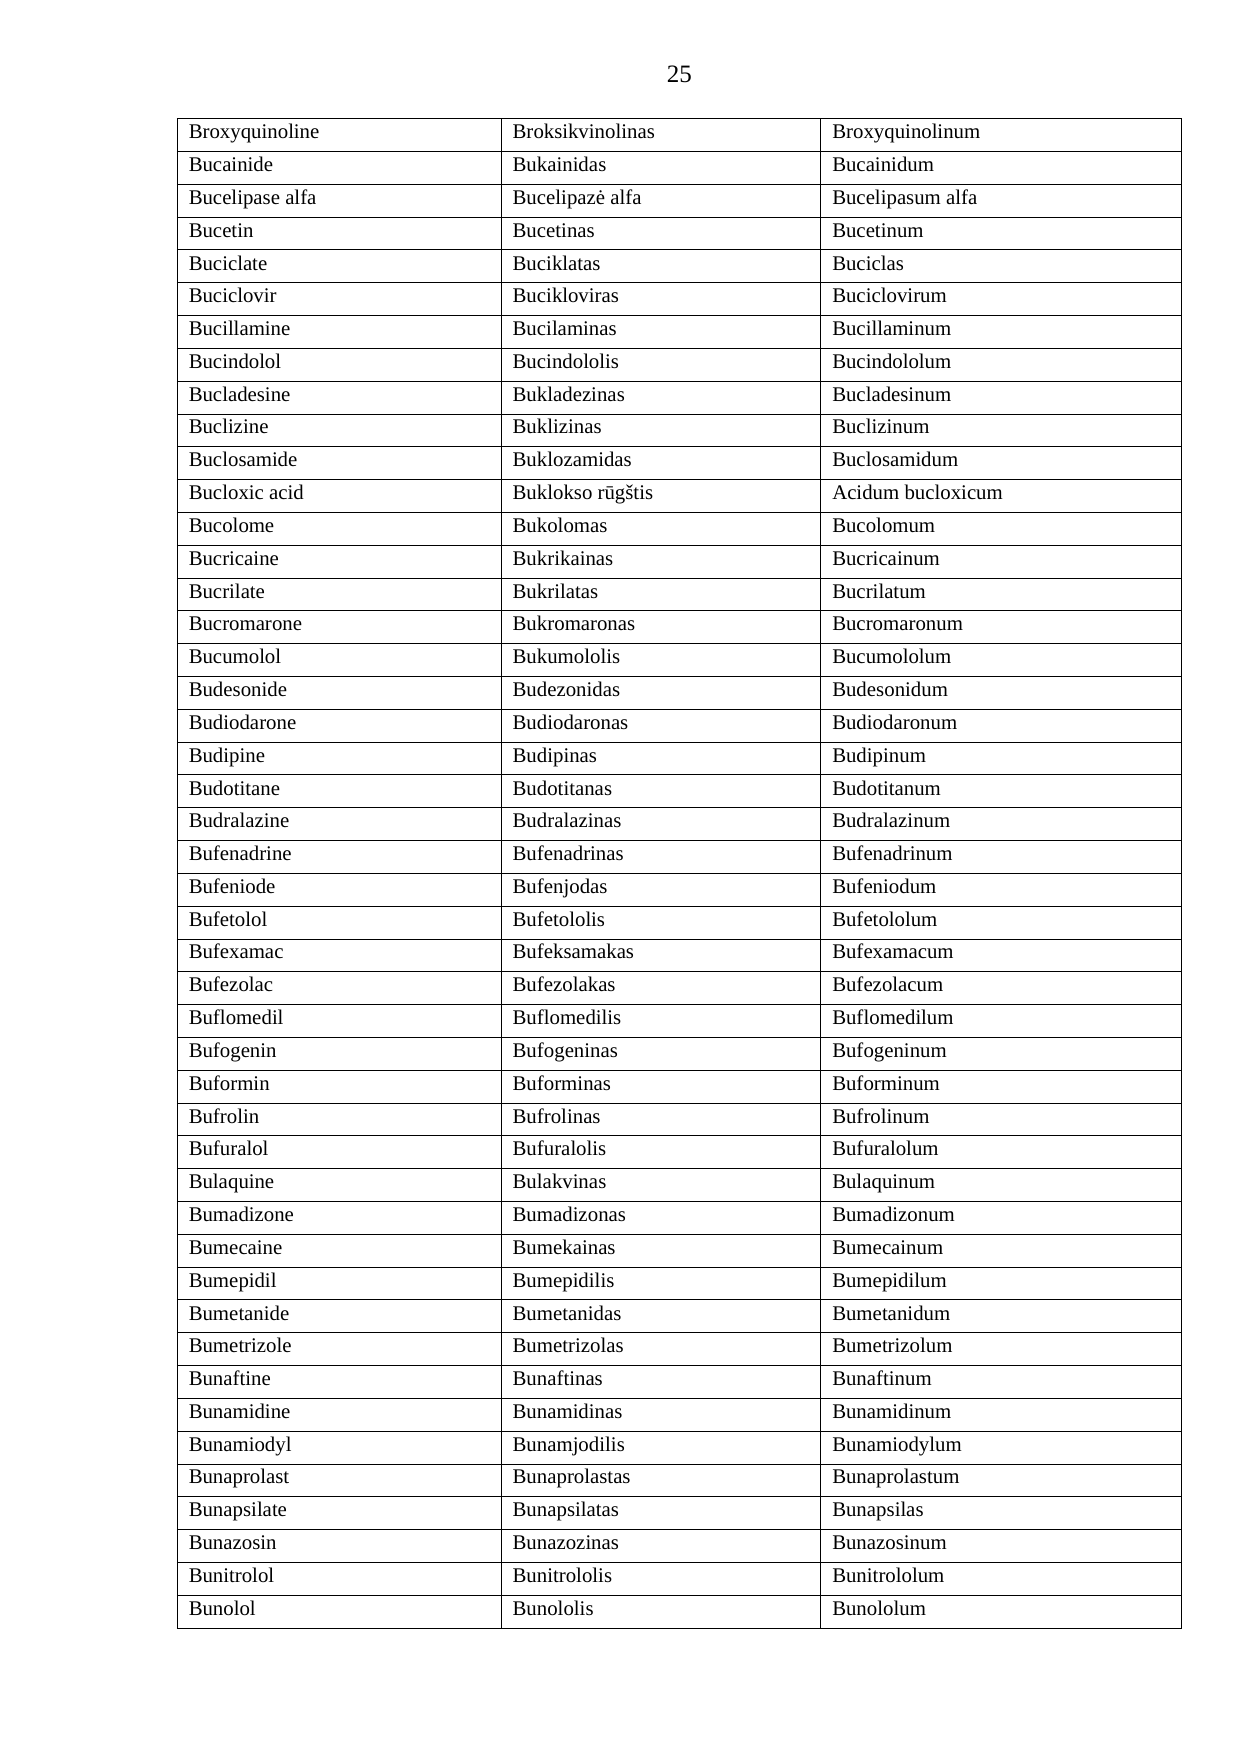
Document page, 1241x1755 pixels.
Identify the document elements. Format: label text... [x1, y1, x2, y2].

table_cell Bufrolinum [821, 1104, 1181, 1135]
table_cell Bumadizone [178, 1202, 501, 1234]
table_cell Budesonide [178, 677, 501, 709]
table_cell Bufeniode [178, 874, 501, 906]
table_cell Buklokso rūgštis [502, 480, 820, 512]
table_cell Budralazinas [502, 808, 820, 840]
table_cell Bufenjodas [502, 874, 820, 906]
table_cell Bucrilate [178, 579, 501, 610]
table_cell Bucloxic acid [178, 480, 501, 512]
table_cell Bucricainum [821, 546, 1181, 577]
table_cell Bumepidil [178, 1268, 501, 1299]
table_cell Bufogeninas [502, 1038, 820, 1070]
table_cell Bucetin [178, 218, 501, 249]
table_cell Bunaftinum [821, 1366, 1181, 1398]
table_cell Bukolomas [502, 513, 820, 545]
table_cell Buformin [178, 1071, 501, 1102]
table_cell Bufuralol [178, 1136, 501, 1168]
table_cell Bufrolin [178, 1104, 501, 1135]
table_cell Bukladezinas [502, 382, 820, 413]
table_cell Bucainide [178, 152, 501, 184]
table_cell Broxyquinoline [178, 119, 501, 151]
table_cell Bufogeninum [821, 1038, 1181, 1070]
table_cell Bufeksamakas [502, 940, 820, 971]
table_cell Bucetinum [821, 218, 1181, 249]
table_cell Bunamiodyl [178, 1432, 501, 1463]
table_cell Bucromaronum [821, 611, 1181, 643]
table_cell Bucrilatum [821, 579, 1181, 610]
table_cell Buclosamidum [821, 447, 1181, 479]
table_cell Budralazine [178, 808, 501, 840]
table_cell Bukrilatas [502, 579, 820, 610]
table_cell Bulakvinas [502, 1169, 820, 1201]
table_cell Bumetanidum [821, 1300, 1181, 1332]
table_cell Budotitanas [502, 775, 820, 807]
table_cell Bunaftine [178, 1366, 501, 1398]
table_cell Budezonidas [502, 677, 820, 709]
table_cell Bunapsilate [178, 1497, 501, 1529]
table_cell Buklozamidas [502, 447, 820, 479]
table_cell Bucumolol [178, 644, 501, 676]
table_cell Bumetrizole [178, 1333, 501, 1365]
table_cell Buciclovirum [821, 283, 1181, 315]
table_cell Bucelipazė alfa [502, 185, 820, 217]
table_cell Bukainidas [502, 152, 820, 184]
table_cell Bufezolacum [821, 972, 1181, 1004]
table_cell Budiodarone [178, 710, 501, 742]
table_cell Buflomedil [178, 1005, 501, 1037]
table_cell Bufezolakas [502, 972, 820, 1004]
table_cell Bumadizonum [821, 1202, 1181, 1234]
table_cell Bucolomum [821, 513, 1181, 545]
table_cell Bufenadrinas [502, 841, 820, 873]
table_cell Bunamjodilis [502, 1432, 820, 1463]
table_cell Bunazosinum [821, 1530, 1181, 1562]
table_cell Bunaftinas [502, 1366, 820, 1398]
table_cell Bukromaronas [502, 611, 820, 643]
table_cell Bucumololum [821, 644, 1181, 676]
table_cell Budiodaronum [821, 710, 1181, 742]
table_cell Bufrolinas [502, 1104, 820, 1135]
table_cell Budipine [178, 743, 501, 774]
table_cell Budotitanum [821, 775, 1181, 807]
table_cell Budotitane [178, 775, 501, 807]
table_cell Buflomedilum [821, 1005, 1181, 1037]
table_cell Bumetrizolas [502, 1333, 820, 1365]
table_cell Bucricaine [178, 546, 501, 577]
table_cell Buciklatas [502, 250, 820, 282]
table_cell Buforminas [502, 1071, 820, 1102]
table_cell Buflomedilis [502, 1005, 820, 1037]
table_cell Bunamidinas [502, 1399, 820, 1431]
table_cell Bunaprolastum [821, 1465, 1181, 1496]
table_cell Buclizinum [821, 415, 1181, 446]
table_cell Bucelipasum alfa [821, 185, 1181, 217]
table_cell Bumepidilis [502, 1268, 820, 1299]
table_cell Bukumololis [502, 644, 820, 676]
table_cell Bufezolac [178, 972, 501, 1004]
table_cell Bucilaminas [502, 316, 820, 348]
table_cell Bukrikainas [502, 546, 820, 577]
table_cell Bucindolol [178, 349, 501, 381]
table_cell Bufeniodum [821, 874, 1181, 906]
table_cell Bunololum [821, 1596, 1181, 1627]
table_cell Bumadizonas [502, 1202, 820, 1234]
table_cell Bucindololis [502, 349, 820, 381]
table_cell Bucladesinum [821, 382, 1181, 413]
table_cell Bumepidilum [821, 1268, 1181, 1299]
table_cell Bunaprolastas [502, 1465, 820, 1496]
table_cell Bufetololis [502, 907, 820, 938]
table_cell Bucindololum [821, 349, 1181, 381]
table_cell Bufexamacum [821, 940, 1181, 971]
table_cell Bunaprolast [178, 1465, 501, 1496]
table_cell Budesonidum [821, 677, 1181, 709]
table_cell Broksikvinolinas [502, 119, 820, 151]
table_cell Bucillaminum [821, 316, 1181, 348]
table_cell Bunamidine [178, 1399, 501, 1431]
table_cell Bucelipase alfa [178, 185, 501, 217]
table_cell Buciclate [178, 250, 501, 282]
table_cell Buklizinas [502, 415, 820, 446]
table_cell Bufuralolum [821, 1136, 1181, 1168]
table_cell Bucillamine [178, 316, 501, 348]
table_cell Buciclovir [178, 283, 501, 315]
table_cell Bunapsilas [821, 1497, 1181, 1529]
table_cell Bunitrololis [502, 1563, 820, 1595]
table_cell Bucetinas [502, 218, 820, 249]
table_cell Bufetolol [178, 907, 501, 938]
table_cell Budipinum [821, 743, 1181, 774]
table_cell Budiodaronas [502, 710, 820, 742]
table_cell Bunololis [502, 1596, 820, 1627]
table_cell Bucainidum [821, 152, 1181, 184]
table_cell Bumetanide [178, 1300, 501, 1332]
table_cell Bunitrololum [821, 1563, 1181, 1595]
table_cell Bunazozinas [502, 1530, 820, 1562]
table_cell Bumetanidas [502, 1300, 820, 1332]
table_cell Bumecaine [178, 1235, 501, 1267]
table_cell Bucolome [178, 513, 501, 545]
table_cell Buciclas [821, 250, 1181, 282]
table_cell Bunolol [178, 1596, 501, 1627]
table_cell Bulaquinum [821, 1169, 1181, 1201]
table_cell Bufuralolis [502, 1136, 820, 1168]
table_cell Bulaquine [178, 1169, 501, 1201]
table_cell Acidum bucloxicum [821, 480, 1181, 512]
table_cell Bumecainum [821, 1235, 1181, 1267]
table_cell Bucromarone [178, 611, 501, 643]
table_cell Bunapsilatas [502, 1497, 820, 1529]
table_cell Bunitrolol [178, 1563, 501, 1595]
table_cell Buclizine [178, 415, 501, 446]
table_cell Bufenadrinum [821, 841, 1181, 873]
table_cell Buforminum [821, 1071, 1181, 1102]
table_cell Bucladesine [178, 382, 501, 413]
table_cell Bufogenin [178, 1038, 501, 1070]
table_cell Bufenadrine [178, 841, 501, 873]
table_cell Bumetrizolum [821, 1333, 1181, 1365]
table_cell Bunazosin [178, 1530, 501, 1562]
table_cell Bunamiodylum [821, 1432, 1181, 1463]
table_cell Bufetololum [821, 907, 1181, 938]
table_cell Broxyquinolinum [821, 119, 1181, 151]
table_cell Bumekainas [502, 1235, 820, 1267]
table_cell Buclosamide [178, 447, 501, 479]
table_cell Budipinas [502, 743, 820, 774]
table_cell Bunamidinum [821, 1399, 1181, 1431]
table_cell Bufexamac [178, 940, 501, 971]
table_cell Bucikloviras [502, 283, 820, 315]
table_cell Budralazinum [821, 808, 1181, 840]
